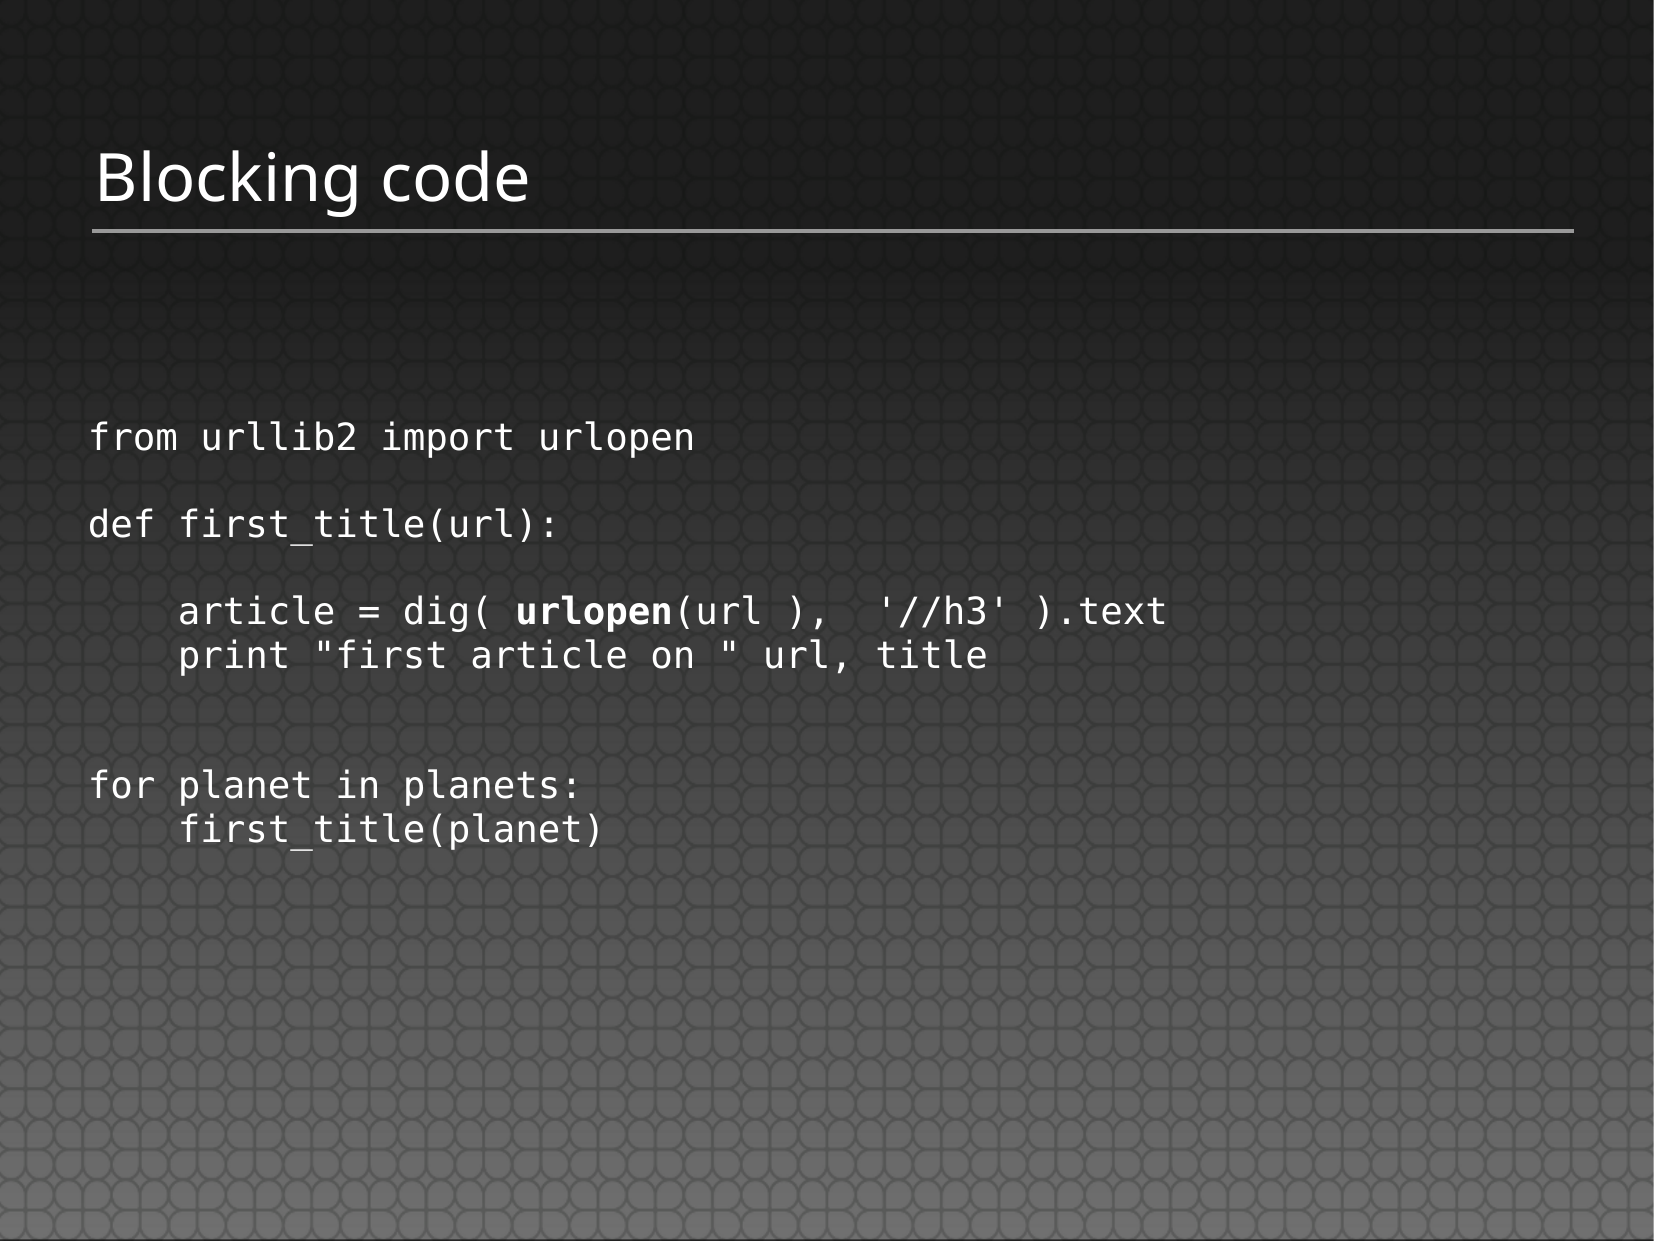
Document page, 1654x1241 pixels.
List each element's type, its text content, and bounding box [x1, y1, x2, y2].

picture [0, 0, 1654, 1241]
title from urllib2 import urlopen def first_title(url): article = dig( urlopen(url ), '//h3' ).text print "first article on " url, title for planet in planets: first_title(planet) [87, 251, 1610, 1016]
title Blocking code [94, 100, 1426, 251]
